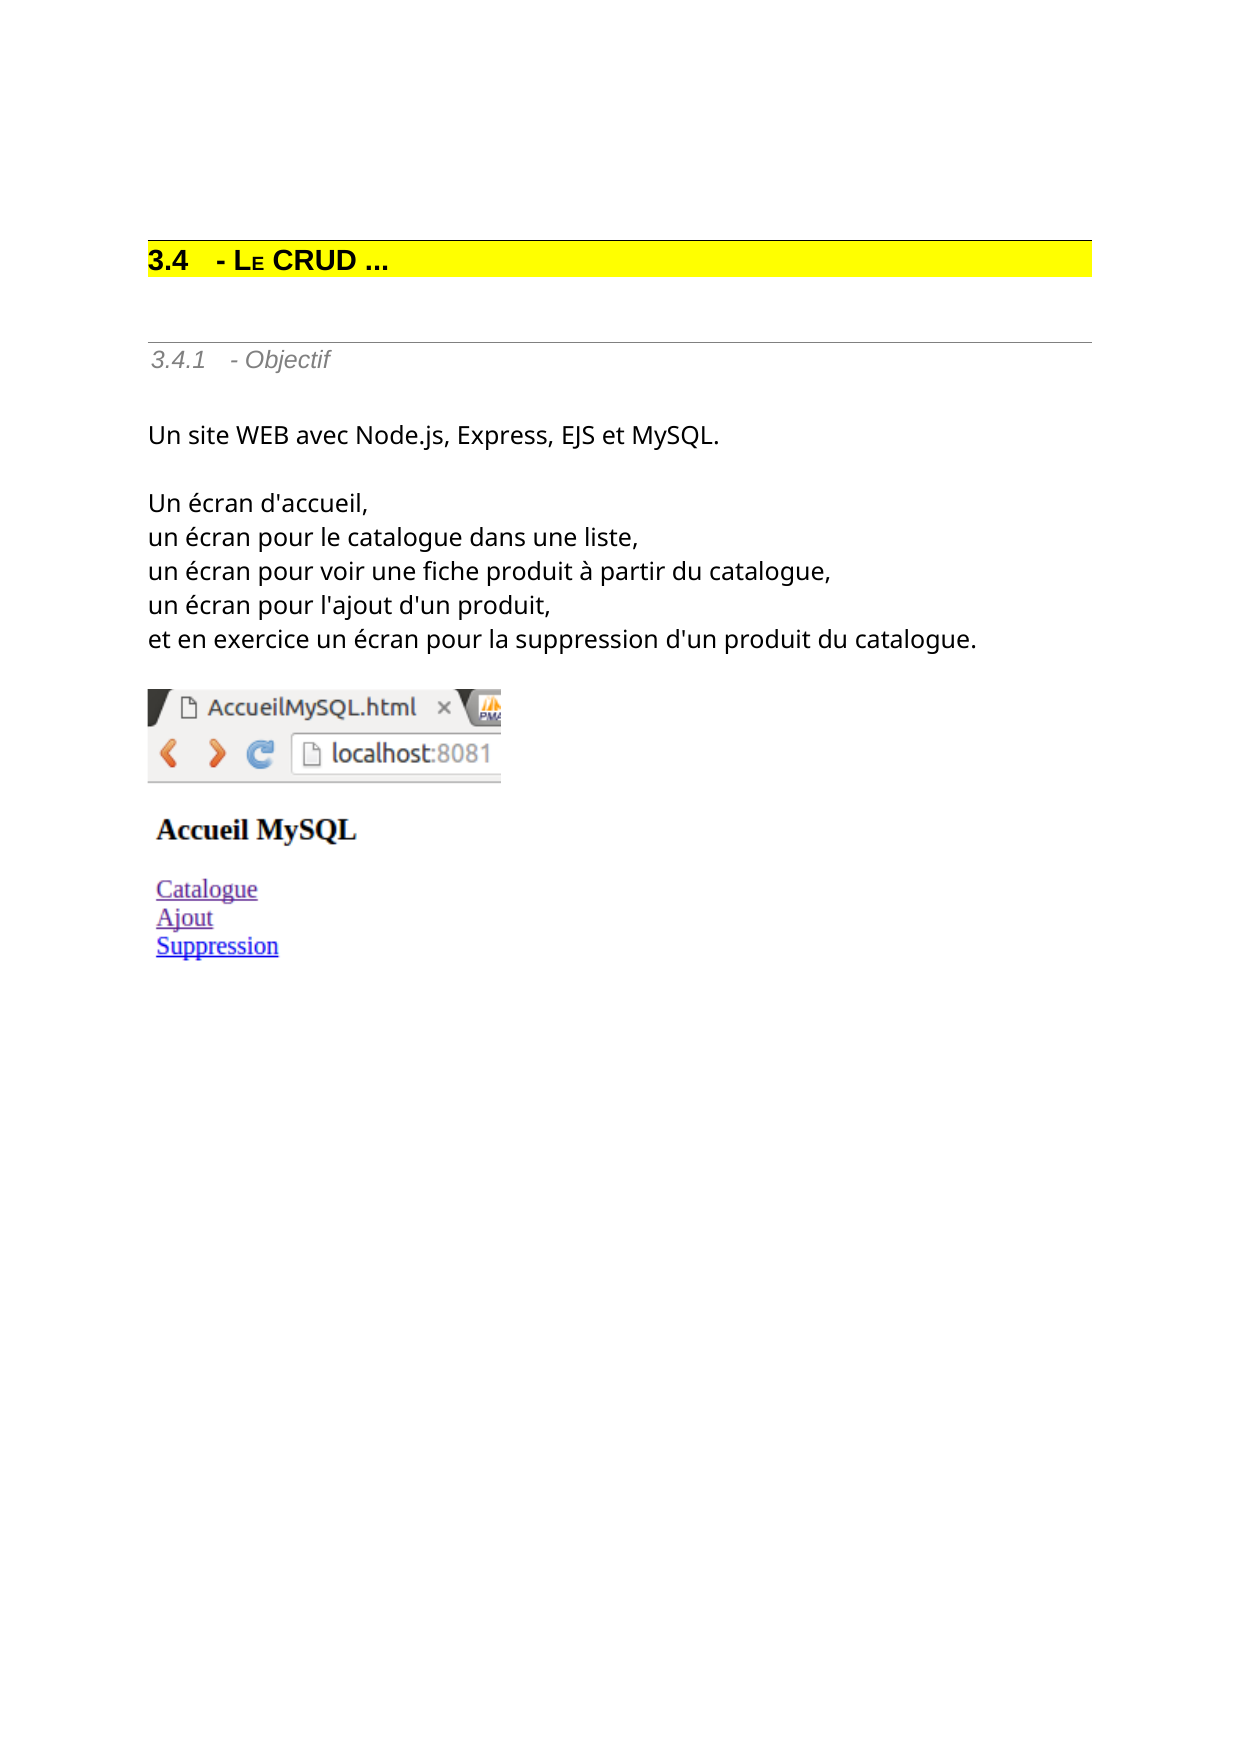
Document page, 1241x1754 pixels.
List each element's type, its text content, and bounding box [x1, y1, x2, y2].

subtitle - Objectif [148, 343, 1092, 377]
text un écran pour le catalogue dans une liste, [148, 519, 1092, 553]
text et en exercice un écran pour la suppression d'un produit du catalogue. [148, 622, 1092, 656]
text Un site WEB avec Node.js, Express, EJS et MySQL. [148, 417, 1092, 451]
subtitle - Le CRUD ... [148, 241, 1092, 277]
picture [147, 689, 501, 967]
text un écran pour voir une fiche produit à partir du catalogue, [148, 553, 1092, 588]
text Un écran d'accueil, [148, 485, 1092, 519]
text un écran pour l'ajout d'un produit, [148, 588, 1092, 622]
